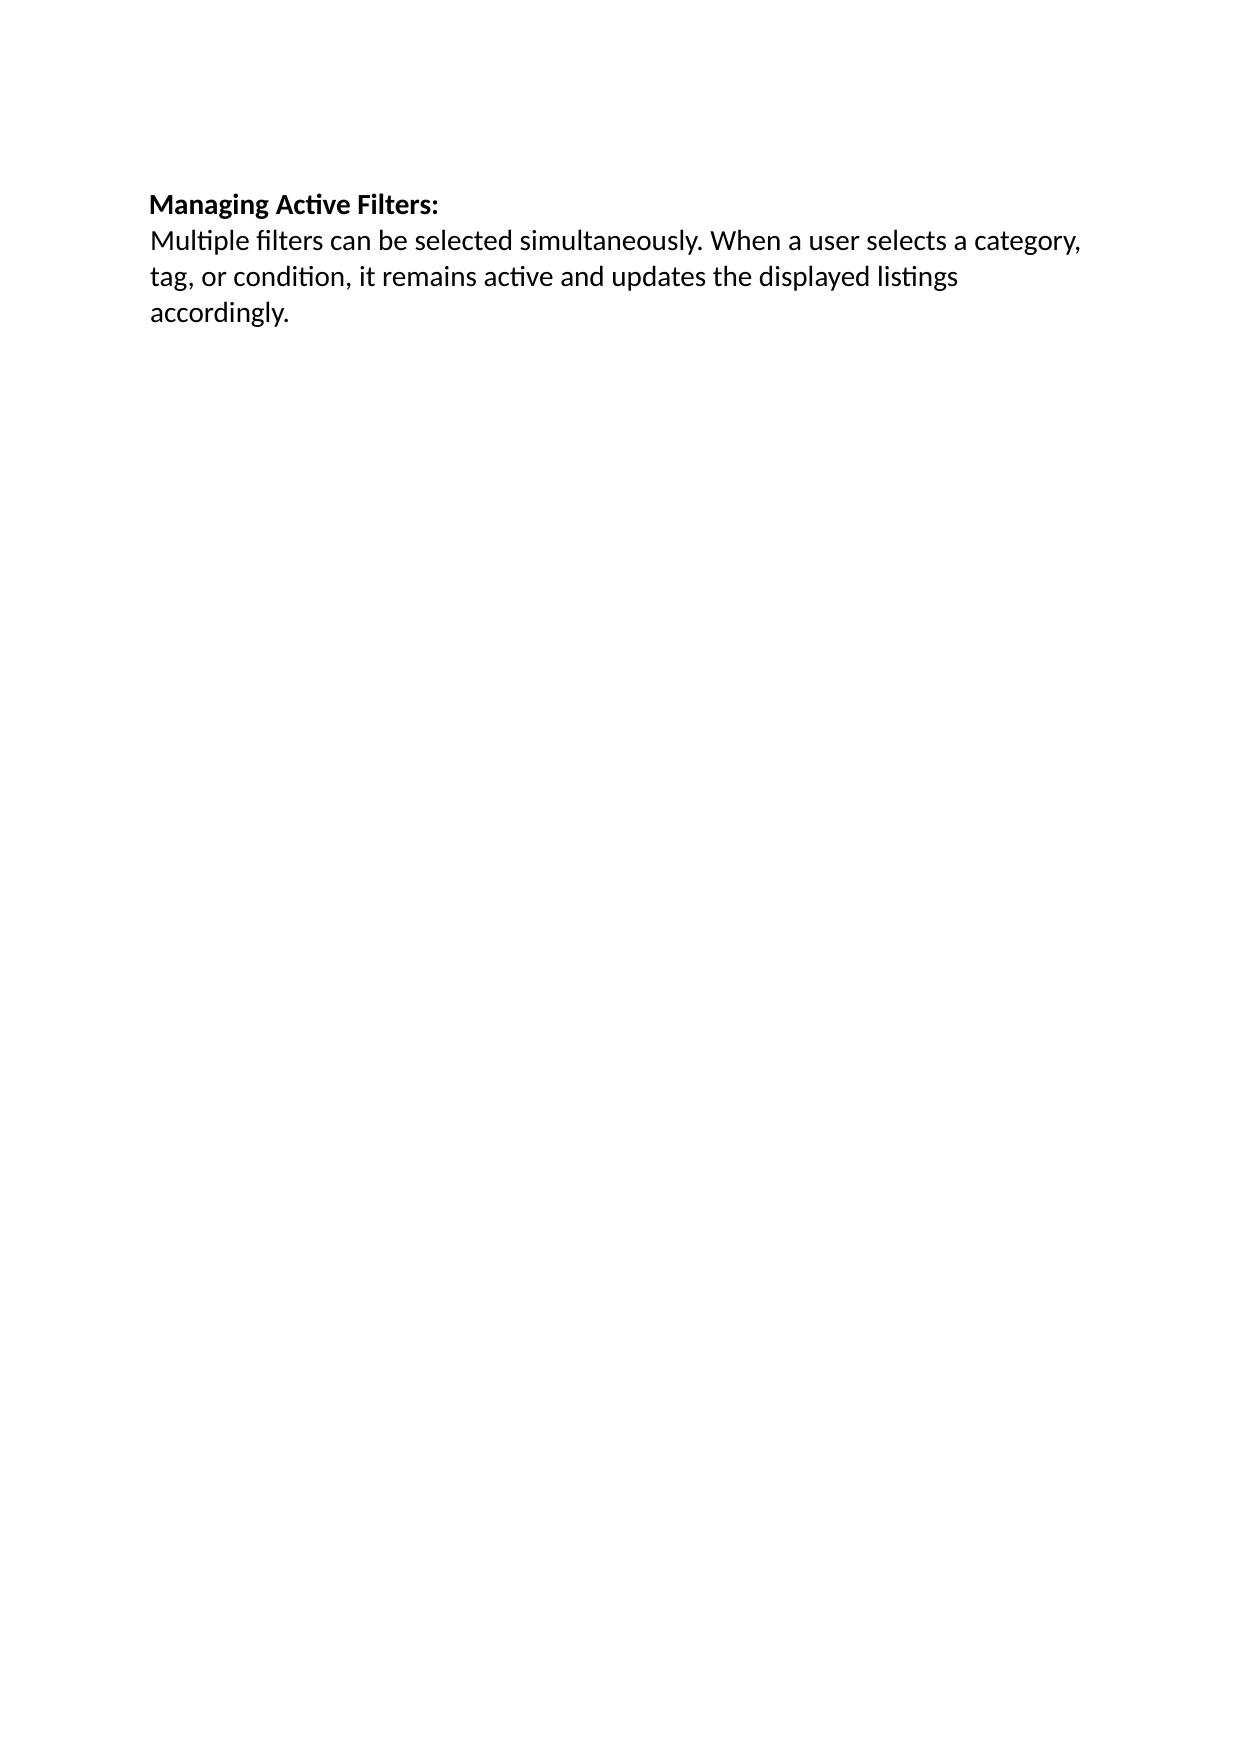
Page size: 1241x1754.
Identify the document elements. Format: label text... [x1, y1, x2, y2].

text Managing Active Filters: [148, 186, 1091, 221]
text Multiple filters can be selected simultaneously. When a user selects a category, tag, or condition, it remains active and updates the displayed listings accordingly. [150, 222, 1091, 329]
